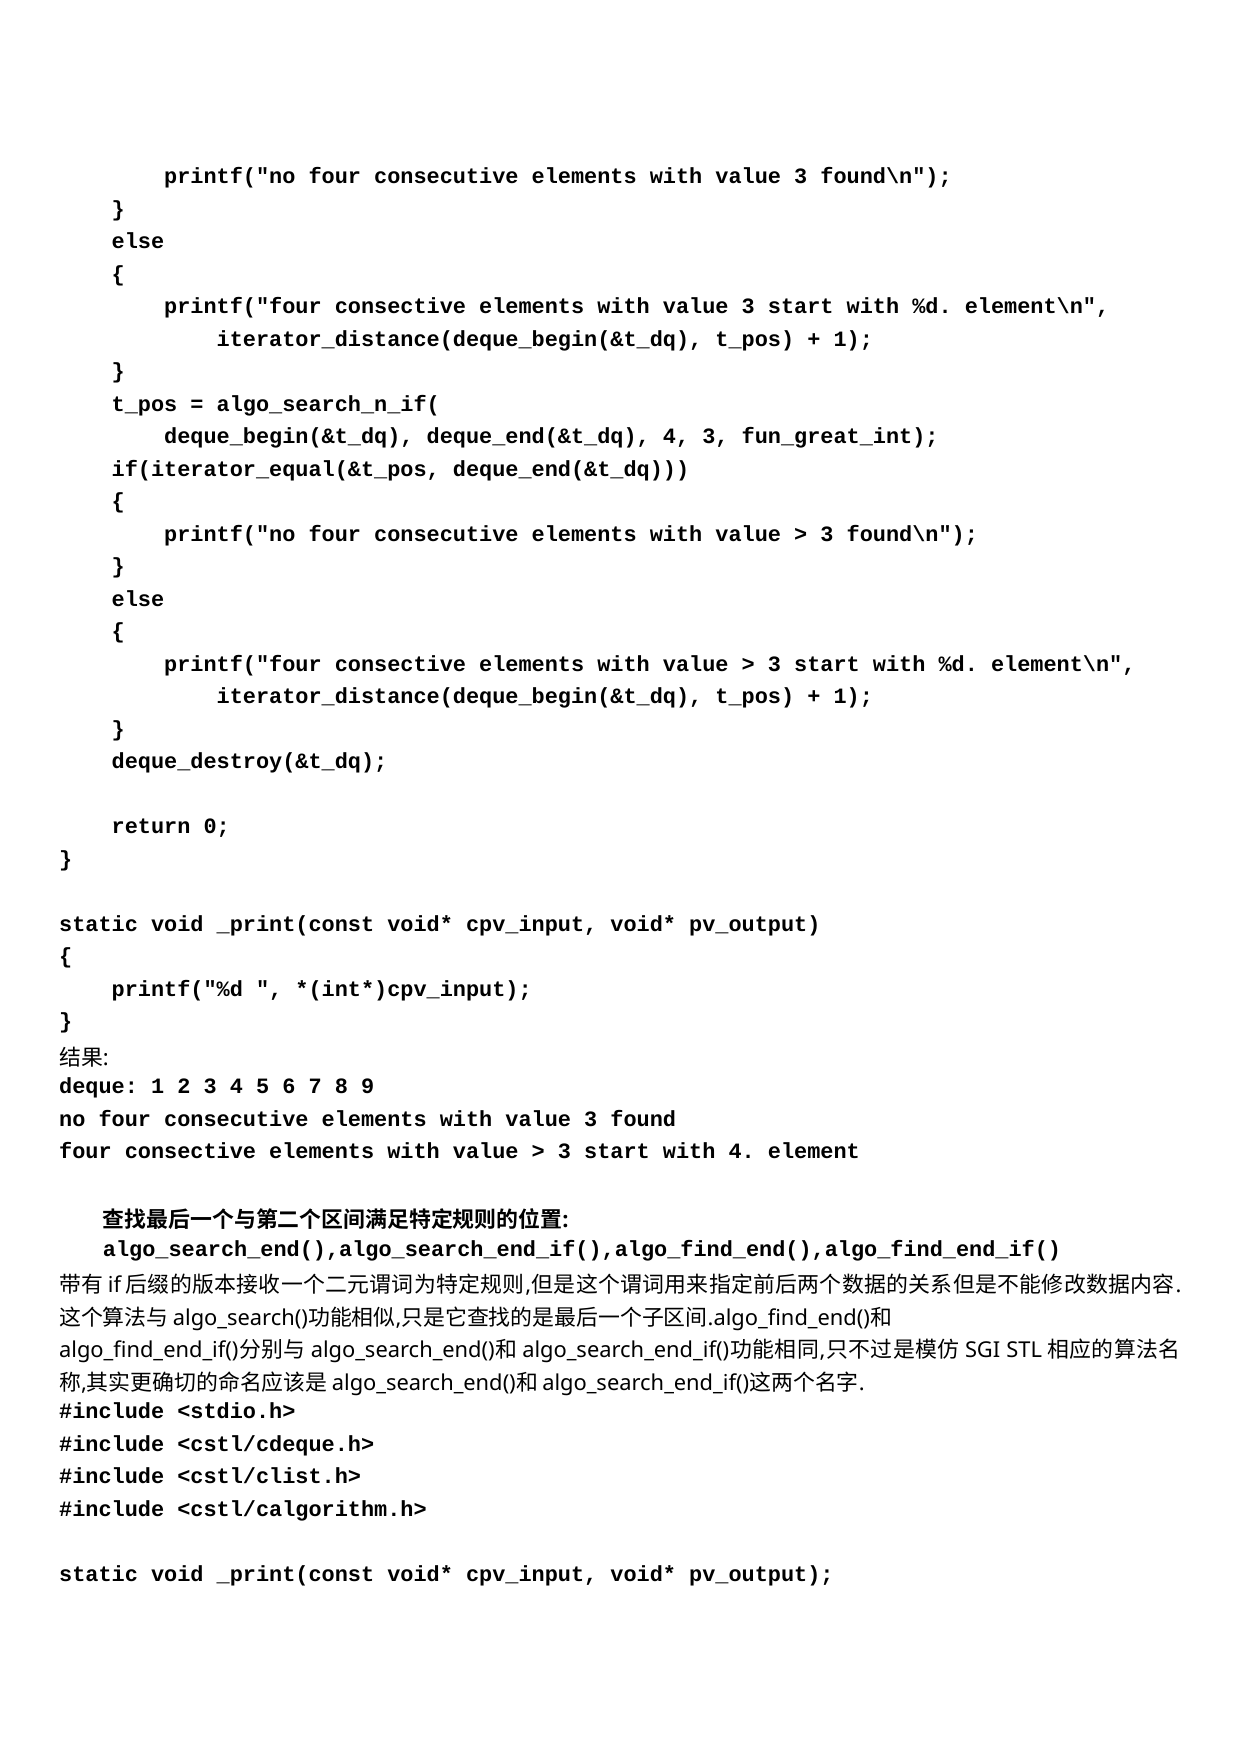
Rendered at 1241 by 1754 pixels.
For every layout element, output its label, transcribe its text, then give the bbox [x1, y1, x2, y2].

text algo_search_end(),algo_search_end_if(),algo_find_end(),algo_find_end_if() [59, 1234, 1181, 1267]
text no four consecutive elements with value 3 found [59, 1104, 1181, 1137]
text static void _print(const void* cpv_input, void* pv_output) [59, 909, 1181, 942]
text 带有if后缀的版本接收一个二元谓词为特定规则,但是这个谓词用来指定前后两个数据的关系但是不能修改数据内容.这个算法与algo_search()功能相似,只是它查找的是最后一个子区间.algo_find_end()和 [59, 1267, 1181, 1332]
text algo_find_end_if()分别与algo_search_end()和algo_search_end_if()功能相同,只不过是模仿SGI STL相应的算法名称,其实更确切的命名应该是algo_search_end()和algo_search_end_if()这两个名字. [59, 1332, 1181, 1397]
text #include <cstl/clist.h> [59, 1462, 1181, 1494]
text printf("four consective elements with value > 3 start with %d. element\n", [59, 649, 1181, 682]
text { [59, 487, 1181, 519]
text deque_begin(&t_dq), deque_end(&t_dq), 4, 3, fun_great_int); [59, 422, 1181, 454]
text printf("no four consecutive elements with value 3 found\n"); [59, 162, 1181, 194]
text { [59, 942, 1181, 974]
text else [59, 584, 1181, 617]
text t_pos = algo_search_n_if( [59, 389, 1181, 422]
text } [59, 552, 1181, 584]
text } [59, 844, 1181, 877]
text { [59, 617, 1181, 649]
text 结果: [59, 1039, 1181, 1072]
text deque_destroy(&t_dq); [59, 747, 1181, 779]
text iterator_distance(deque_begin(&t_dq), t_pos) + 1); [59, 682, 1181, 714]
text printf("%d ", *(int*)cpv_input); [59, 974, 1181, 1007]
text 查找最后一个与第二个区间满足特定规则的位置: [59, 1202, 1181, 1234]
text printf("four consective elements with value 3 start with %d. element\n", [59, 292, 1181, 324]
text deque: 1 2 3 4 5 6 7 8 9 [59, 1072, 1181, 1104]
text } [59, 714, 1181, 747]
text else [59, 227, 1181, 259]
text } [59, 1007, 1181, 1039]
text { [59, 259, 1181, 292]
text #include <stdio.h> [59, 1397, 1181, 1429]
text #include <cstl/cdeque.h> [59, 1429, 1181, 1462]
text printf("no four consecutive elements with value > 3 found\n"); [59, 519, 1181, 552]
text iterator_distance(deque_begin(&t_dq), t_pos) + 1); [59, 324, 1181, 357]
text return 0; [59, 812, 1181, 844]
text } [59, 194, 1181, 227]
text four consective elements with value > 3 start with 4. element [59, 1137, 1181, 1169]
text if(iterator_equal(&t_pos, deque_end(&t_dq))) [59, 454, 1181, 487]
text #include <cstl/calgorithm.h> [59, 1494, 1181, 1527]
text } [59, 357, 1181, 389]
text static void _print(const void* cpv_input, void* pv_output); [59, 1559, 1181, 1592]
